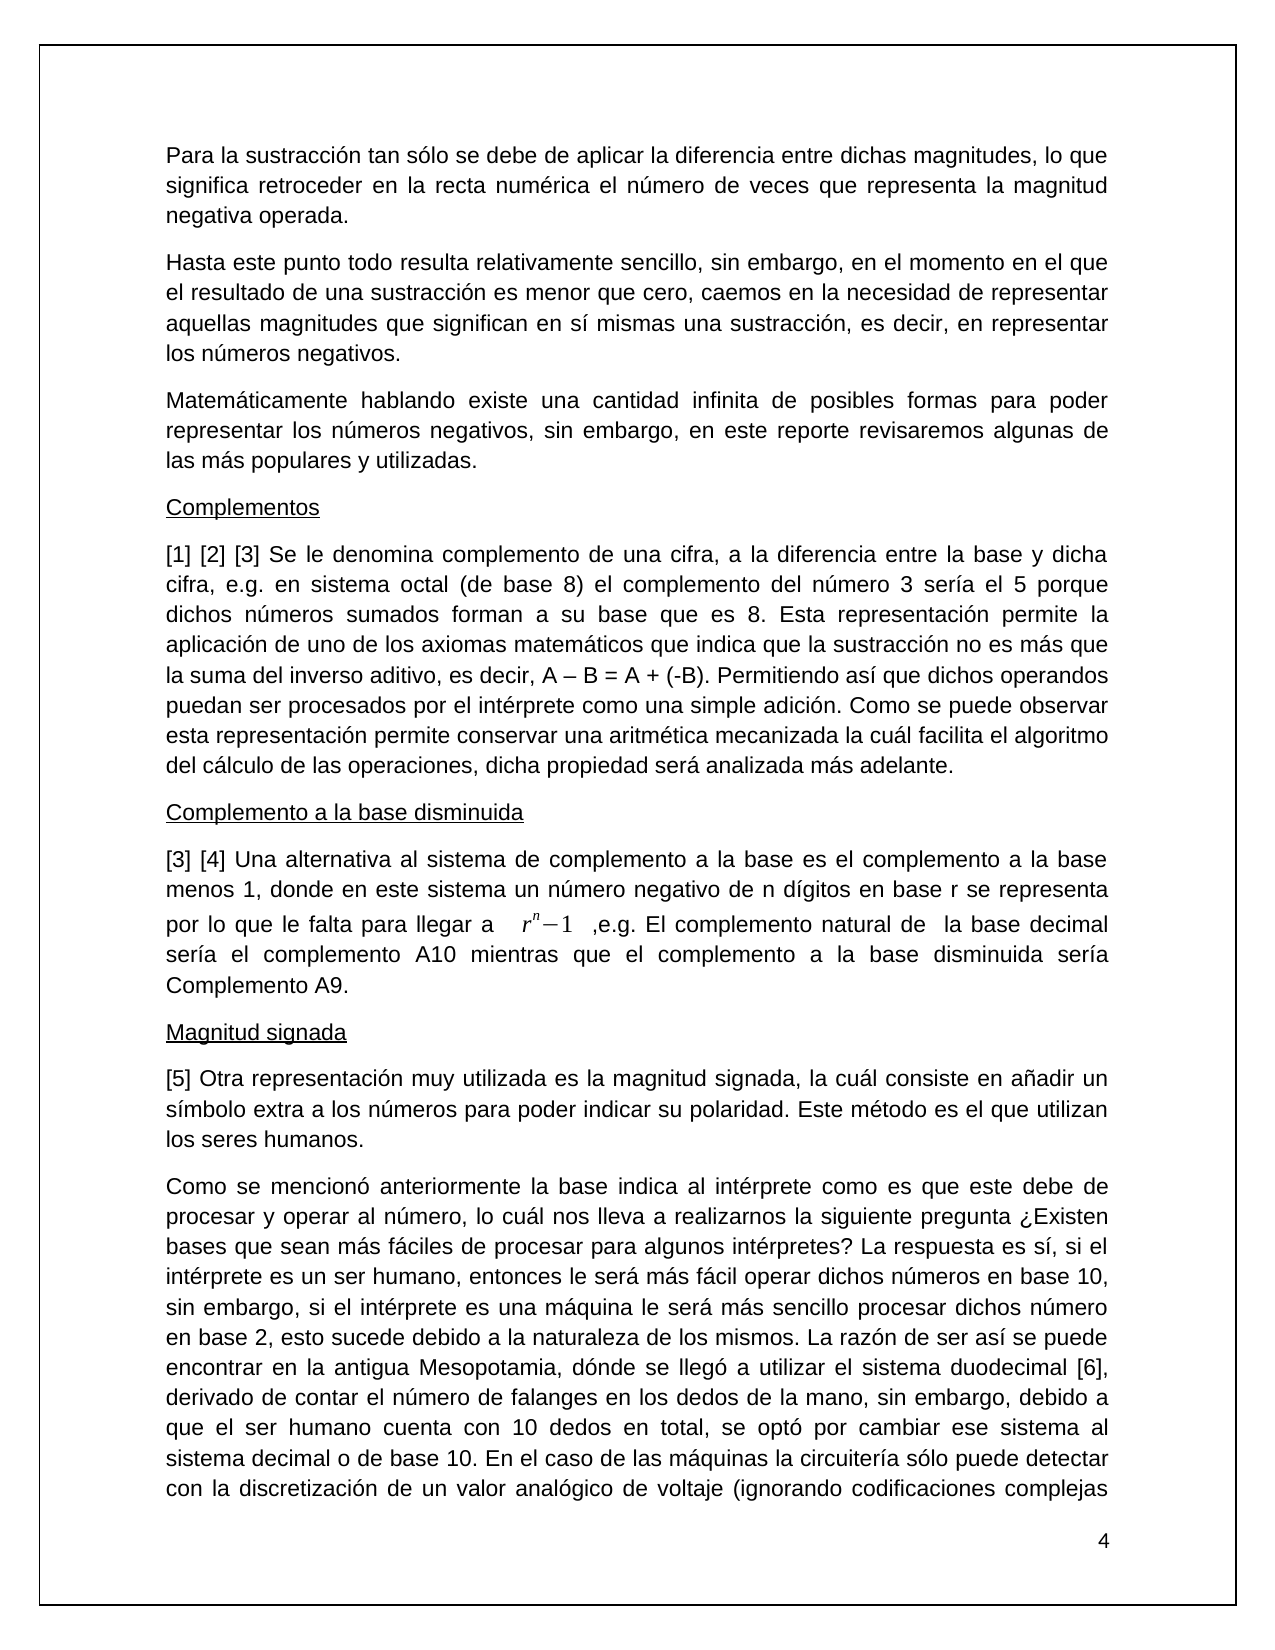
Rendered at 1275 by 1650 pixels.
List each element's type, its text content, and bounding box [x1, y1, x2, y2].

text [5] Otra representación muy utilizada es la magnitud signada, la cuál consiste en añadir un símbolo extra a los números para poder indicar su polaridad. Este método es el que utilizan los seres humanos. [166, 1065, 1109, 1152]
text [1] [2] [3] Se le denomina complemento de una cifra, a la diferencia entre la base y dicha cifra, e.g. en sistema octal (de base 8) el complemento del número 3 sería el 5 porque dichos números sumados forman a su base que es 8. Esta representación permite la aplicación de uno de los axiomas matemáticos que indica que la sustracción no es más que la suma del inverso aditivo, es decir, A – B = A + (-B). Permitiendo así que dichos operandos puedan ser procesados por el intérprete como una simple adición. Como se puede observar esta representación permite conservar una aritmética mecanizada la cuál facilita el algoritmo del cálculo de las operaciones, dicha propiedad será analizada más adelante. [166, 541, 1109, 779]
text Complementos [166, 494, 1109, 520]
text [3] [4] Una alternativa al sistema de complemento a la base es el complemento a la base menos 1, donde en este sistema un número negativo de n dígitos en base r se representa por lo que le falta para llegar a ,e.g. El complemento natural de la base decimal sería el complemento A10 mientras que el complemento a la base disminuida sería Complemento A9. [166, 846, 1109, 998]
text Como se mencionó anteriormente la base indica al intérprete como es que este debe de procesar y operar al número, lo cuál nos lleva a realizarnos la siguiente pregunta ¿Existen bases que sean más fáciles de procesar para algunos intérpretes? La respuesta es sí, si el intérprete es un ser humano, entonces le será más fácil operar dichos números en base 10, sin embargo, si el intérprete es una máquina le será más sencillo procesar dichos número en base 2, esto sucede debido a la naturaleza de los mismos. La razón de ser así se puede encontrar en la antigua Mesopotamia, dónde se llegó a utilizar el sistema duodecimal [6], derivado de contar el número de falanges en los dedos de la mano, sin embargo, debido a que el ser humano cuenta con 10 dedos en total, se optó por cambiar ese sistema al sistema decimal o de base 10. En el caso de las máquinas la circuitería sólo puede detectar con la discretización de un valor analógico de voltaje (ignorando codificaciones complejas [166, 1173, 1109, 1501]
text Para la sustracción tan sólo se debe de aplicar la diferencia entre dichas magnitudes, lo que significa retroceder en la recta numérica el número de veces que representa la magnitud negativa operada. [166, 142, 1109, 229]
text Magnitud signada [166, 1018, 1109, 1045]
text Hasta este punto todo resulta relativamente sencillo, sin embargo, en el momento en el que el resultado de una sustracción es menor que cero, caemos en la necesidad de representar aquellas magnitudes que significan en sí mismas una sustracción, es decir, en representar los números negativos. [166, 249, 1109, 366]
text Complemento a la base disminuida [166, 799, 1109, 826]
text Matemáticamente hablando existe una cantidad infinita de posibles formas para poder representar los números negativos, sin embargo, en este reporte revisaremos algunas de las más populares y utilizadas. [166, 387, 1109, 473]
